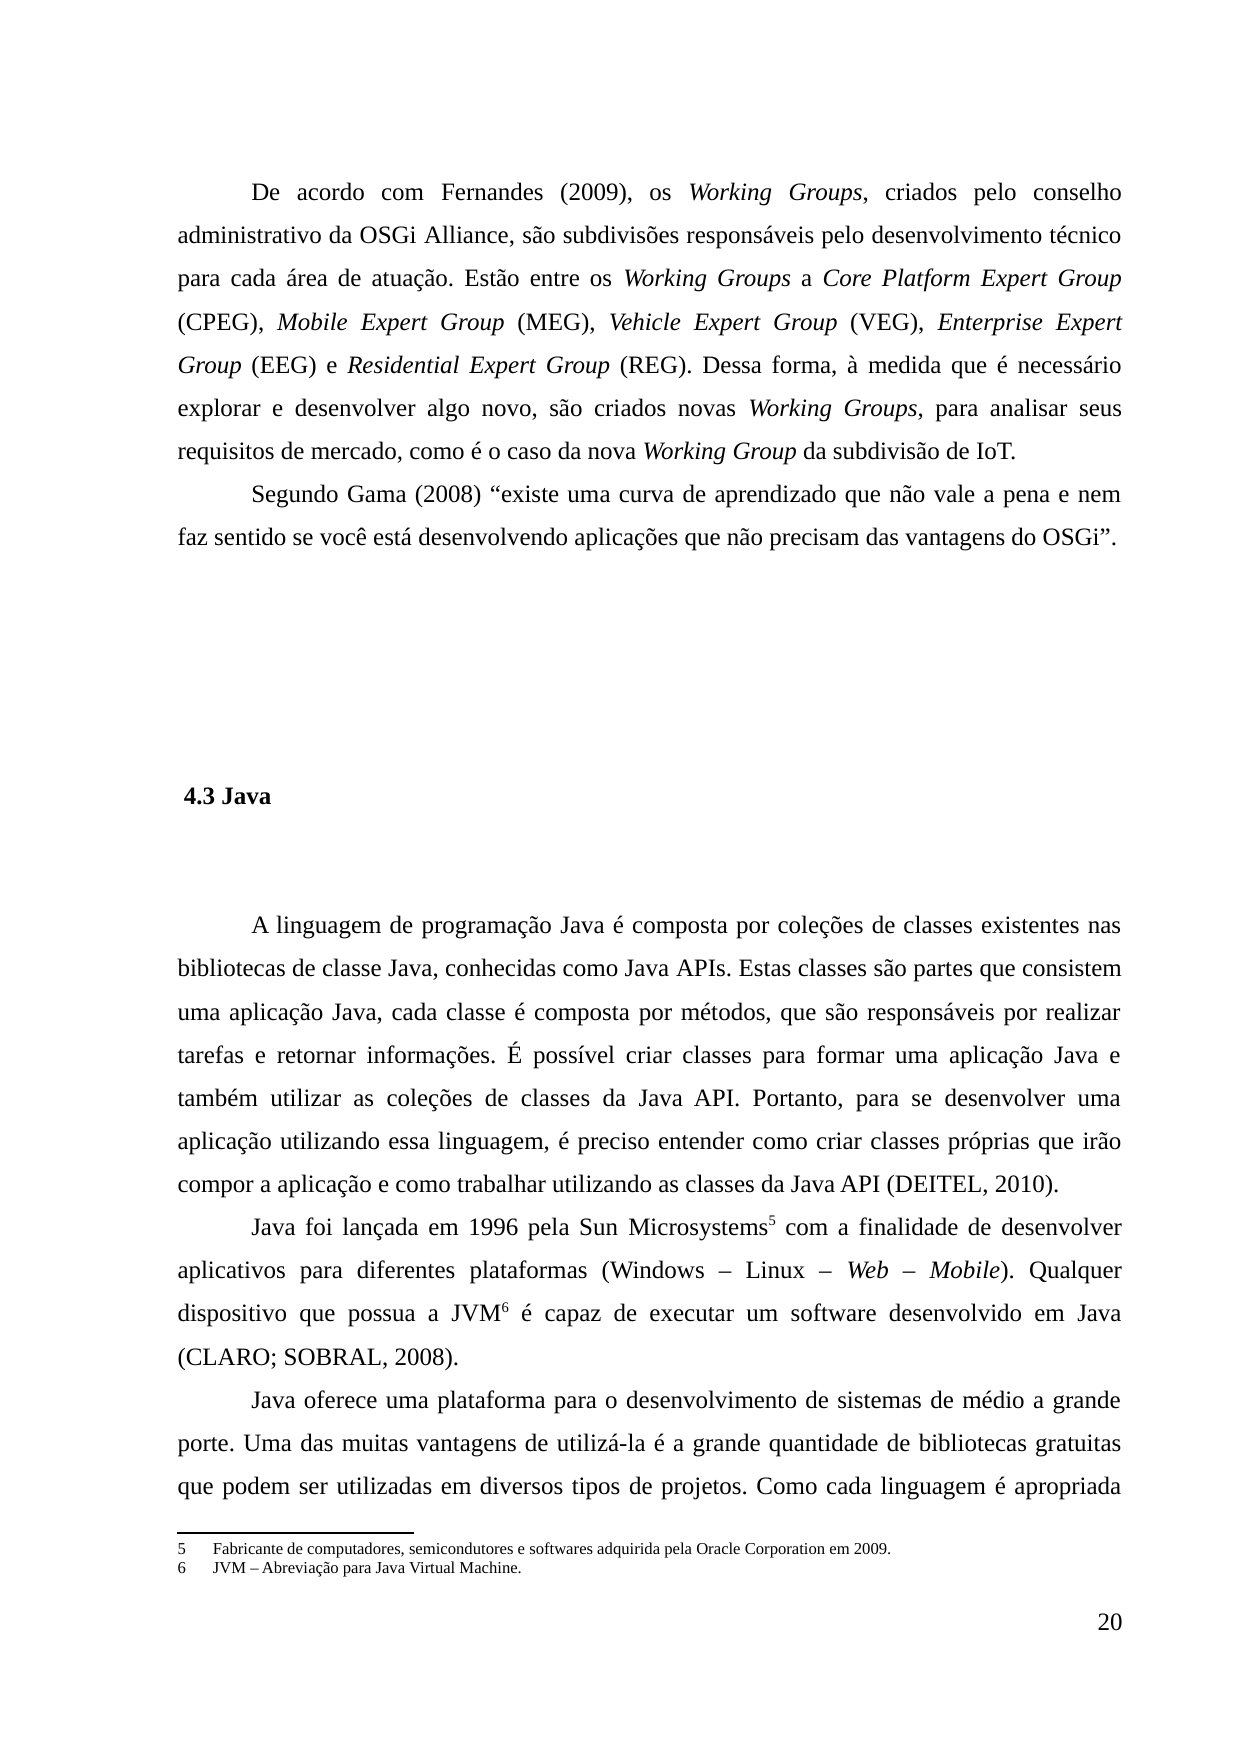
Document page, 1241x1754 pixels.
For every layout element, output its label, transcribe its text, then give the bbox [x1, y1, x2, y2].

text De acordo com Fernandes (2009), os Working Groups, criados pelo conselho administrativo da OSGi Alliance, são subdivisões responsáveis pelo desenvolvimento técnico para cada área de atuação. Estão entre os Working Groups a Core Platform Expert Group (CPEG), Mobile Expert Group (MEG), Vehicle Expert Group (VEG), Enterprise Expert Group (EEG) e Residential Expert Group (REG). Dessa forma, à medida que é necessário explorar e desenvolver algo novo, são criados novas Working Groups, para analisar seus requisitos de mercado, como é o caso da nova Working Group da subdivisão de IoT. [177, 177, 1122, 465]
text Java oferece uma plataforma para o desenvolvimento de sistemas de médio a grande porte. Uma das muitas vantagens de utilizá-la é a grande quantidade de bibliotecas gratuitas que podem ser utilizadas em diversos tipos de projetos. Como cada linguagem é apropriada [177, 1385, 1122, 1500]
text A linguagem de programação Java é composta por coleções de classes existentes nas bibliotecas de classe Java, conhecidas como Java APIs. Estas classes são partes que consistem uma aplicação Java, cada classe é composta por métodos, que são responsáveis por realizar tarefas e retornar informações. É possível criar classes para formar uma aplicação Java e também utilizar as coleções de classes da Java API. Portanto, para se desenvolver uma aplicação utilizando essa linguagem, é preciso entender como criar classes próprias que irão compor a aplicação e como trabalhar utilizando as classes da Java API (DEITEL, 2010). [177, 910, 1122, 1198]
text Fabricante de computadores, semicondutores e softwares adquirida pela Oracle Corporation em 2009. [177, 1539, 1122, 1558]
subtitle Java [177, 781, 1122, 810]
text Segundo Gama (2008) “existe uma curva de aprendizado que não vale a pena e nem faz sentido se você está desenvolvendo aplicações que não precisam das vantagens do OSGi”. [177, 479, 1122, 551]
text JVM – Abreviação para Java Virtual Machine. [177, 1558, 1122, 1577]
text Java foi lançada em 1996 pela Sun Microsystems com a finalidade de desenvolver aplicativos para diferentes plataformas (Windows – Linux – Web – Mobile). Qualquer dispositivo que possua a JVM é capaz de executar um software desenvolvido em Java (CLARO; SOBRAL, 2008). [177, 1212, 1122, 1370]
